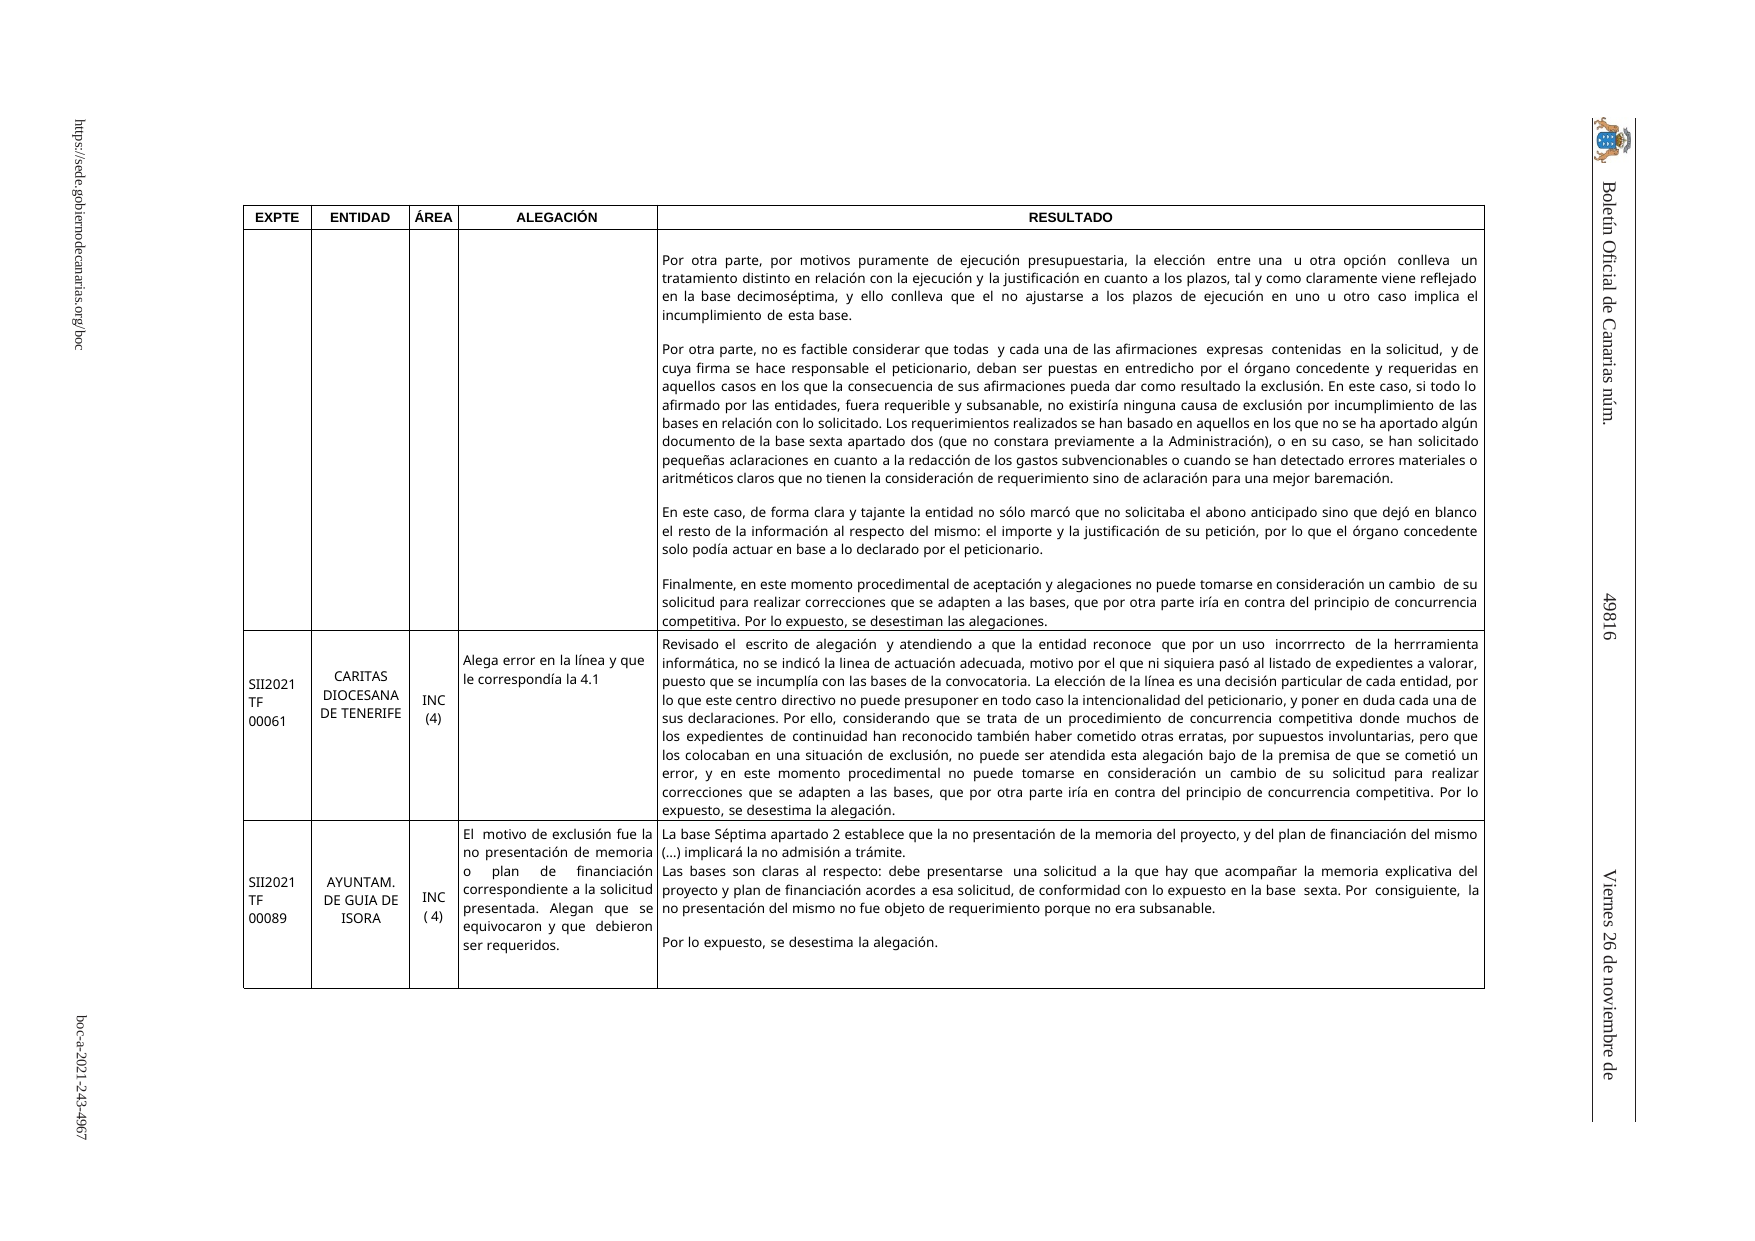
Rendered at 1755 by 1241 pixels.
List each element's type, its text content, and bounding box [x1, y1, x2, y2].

table_cell [410, 230, 458, 630]
table_header ÁREA [410, 206, 458, 229]
table_cell Revisado el escrito de alegación y atendiendo a que la entidad reconoce que por un uso incorrrecto de la herrramienta informática, no se indicó la linea de actuación adecuada, motivo por el que ni siquiera pasó al listado de expedientes a valorar, puesto que se incumplía con las bases de la convocatoria. La elección de la línea es una decisión particular de cada entidad, por lo que este centro directivo no puede presuponer en todo caso la intencionalidad del peticionario, y poner en duda cada una de sus declaraciones. Por ello, considerando que se trata de un procedimiento de concurrencia competitiva donde muchos de los expedientes de continuidad han reconocido también haber cometido otras erratas, por supuestos involuntarias, pero que los colocaban en una situación de exclusión, no puede ser atendida esta alegación bajo de la premisa de que se cometió un error, y en este momento procedimental no puede tomarse en consideración un cambio de su solicitud para realizar correcciones que se adapten a las bases, que por otra parte iría en contra del principio de concurrencia competitiva. Por lo expuesto, se desestima la alegación. [658, 631, 1484, 819]
table_cell El motivo de exclusión fue la no presentación de memoria o plan de financiación correspondiente a la solicitud presentada. Alegan que se equivocaron y que debieron ser requeridos. [459, 821, 657, 987]
table_header ENTIDAD [312, 206, 409, 229]
table_cell SII2021 TF 00061 [244, 631, 311, 819]
text Viernes 26 de noviembre de 2021 [1598, 869, 1621, 1121]
table_cell CARITAS DIOCESANA DE TENERIFE [312, 631, 409, 819]
table_cell [244, 230, 311, 630]
table_cell La base Séptima apartado 2 establece que la no presentación de la memoria del proyecto, y del plan de financiación del mismo (…) implicará la no admisión a trámite. Las bases son claras al respecto: debe presentarse una solicitud a la que hay que acompañar la memoria explicativa del proyecto y plan de financiación acordes a esa solicitud, de conformidad con lo expuesto en la base sexta. Por consiguiente, la no presentación del mismo no fue objeto de requerimiento porque no era subsanable. Por lo expuesto, se desestima la alegación. [658, 821, 1484, 987]
table_cell AYUNTAM. DE GUIA DE ISORA [312, 821, 409, 987]
table_cell INC (4) [410, 631, 458, 819]
table_header EXPTE [244, 206, 311, 229]
table_header ALEGACIÓN [459, 206, 657, 229]
table_cell INC ( 4) [410, 821, 458, 987]
text boc-a-2021-243-4967 [74, 1016, 91, 1143]
text Boletín Oficial de Canarias núm. 243 [1597, 181, 1621, 458]
table_cell Alega error en la línea y que le correspondía la 4.1 [459, 631, 657, 819]
table_header RESULTADO [658, 206, 1484, 229]
text 49816 [1600, 593, 1621, 642]
text https://sede.gobiernodecanarias.org/boc [72, 119, 89, 352]
table_cell Por otra parte, por motivos puramente de ejecución presupuestaria, la elección entre una u otra opción conlleva un tratamiento distinto en relación con la ejecución y la justificación en cuanto a los plazos, tal y como claramente viene reflejado en la base decimoséptima, y ello conlleva que el no ajustarse a los plazos de ejecución en uno u otro caso implica el incumplimiento de esta base. Por otra parte, no es factible considerar que todas y cada una de las afirmaciones expresas contenidas en la solicitud, y de cuya firma se hace responsable el peticionario, deban ser puestas en entredicho por el órgano concedente y requeridas en aquellos casos en los que la consecuencia de sus afirmaciones pueda dar como resultado la exclusión. En este caso, si todo lo afirmado por las entidades, fuera requerible y subsanable, no existiría ninguna causa de exclusión por incumplimiento de las bases en relación con lo solicitado. Los requerimientos realizados se han basado en aquellos en los que no se ha aportado algún documento de la base sexta apartado dos (que no constara previamente a la Administración), o en su caso, se han solicitado pequeñas aclaraciones en cuanto a la redacción de los gastos subvencionables o cuando se han detectado errores materiales o aritméticos claros que no tienen la consideración de requerimiento sino de aclaración para una mejor baremación. En este caso, de forma clara y tajante la entidad no sólo marcó que no solicitaba el abono anticipado sino que dejó en blanco el resto de la información al respecto del mismo: el importe y la justificación de su petición, por lo que el órgano concedente solo podía actuar en base a lo declarado por el peticionario. Finalmente, en este momento procedimental de aceptación y alegaciones no puede tomarse en consideración un cambio de su solicitud para realizar correcciones que se adapten a las bases, que por otra parte iría en contra del principio de concurrencia competitiva. Por lo expuesto, se desestiman las alegaciones. [658, 230, 1484, 630]
table_cell SII2021 TF 00089 [244, 821, 311, 987]
table_cell [459, 230, 657, 630]
table_cell [312, 230, 409, 630]
